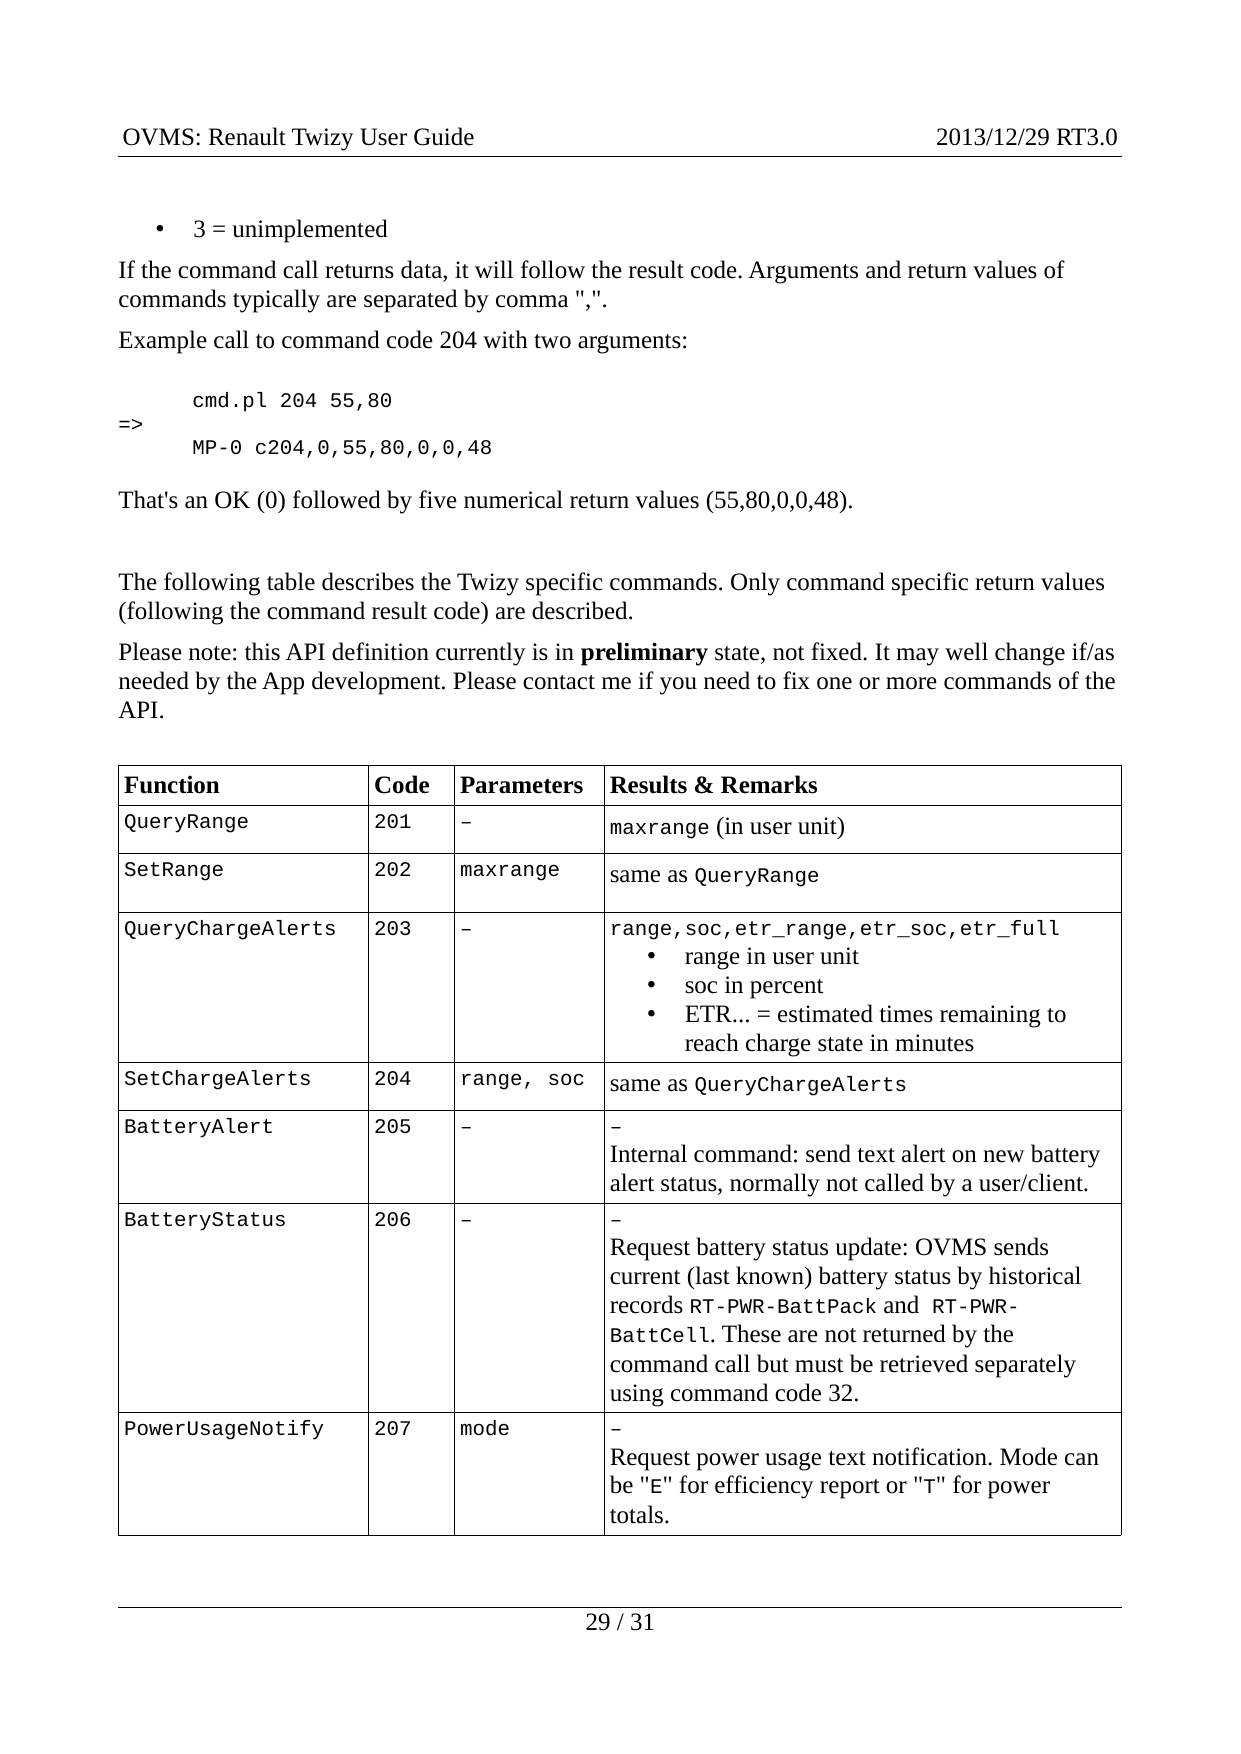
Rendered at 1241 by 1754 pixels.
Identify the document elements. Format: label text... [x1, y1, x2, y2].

table_cell – [455, 1204, 604, 1412]
text That's an OK (0) followed by five numerical return values (55,80,0,0,48). [118, 485, 1122, 513]
table_cell SetRange [119, 854, 368, 912]
table_header Parameters [455, 766, 604, 805]
table_cell QueryRange [119, 806, 368, 853]
table_cell – Internal command: send text alert on new battery alert status, normally not called by a user/client. [605, 1111, 1121, 1203]
table_cell – [455, 1111, 604, 1203]
table_cell – [455, 806, 604, 853]
table_header Function [119, 766, 368, 805]
table_cell range, soc [455, 1063, 604, 1110]
table_cell BatteryAlert [119, 1111, 368, 1203]
table_cell – Request battery status update: OVMS sends current (last known) battery status by historical records RT-PWR-BattPack and RT-PWR-BattCell. These are not returned by the command call but must be retrieved separately using command code 32. [605, 1204, 1121, 1412]
table_cell – [455, 913, 604, 1062]
table_cell range,soc,etr_range,etr_soc,etr_full range in user unit soc in percent ETR... = estimated times remaining to reach charge state in minutes [605, 913, 1121, 1062]
table_cell 204 [369, 1063, 454, 1110]
table_cell maxrange [455, 854, 604, 912]
table_cell 203 [369, 913, 454, 1062]
list 3 = unimplemented [156, 214, 1122, 243]
table_cell 206 [369, 1204, 454, 1412]
table_cell 202 [369, 854, 454, 912]
table_cell – Request power usage text notification. Mode can be "E" for efficiency report or "T" for power totals. [605, 1413, 1121, 1535]
table_cell 205 [369, 1111, 454, 1203]
text If the command call returns data, it will follow the result code. Arguments and return values of commands typically are separated by comma ",". [118, 255, 1122, 313]
table_cell 207 [369, 1413, 454, 1535]
table_cell mode [455, 1413, 604, 1535]
text Please note: this API definition currently is in preliminary state, not fixed. It may well change if/as needed by the App development. Please contact me if you need to fix one or more commands of the API. [118, 637, 1122, 723]
table_cell SetChargeAlerts [119, 1063, 368, 1110]
table_header Code [369, 766, 454, 805]
table_cell QueryChargeAlerts [119, 913, 368, 1062]
table_cell same as QueryChargeAlerts [605, 1063, 1121, 1110]
table_header Results & Remarks [605, 766, 1121, 805]
table_cell PowerUsageNotify [119, 1413, 368, 1535]
text cmd.pl 204 55,80 [118, 390, 1122, 414]
table_cell BatteryStatus [119, 1204, 368, 1412]
table_cell same as QueryRange [605, 854, 1121, 912]
text The following table describes the Twizy specific commands. Only command specific return values (following the command result code) are described. [118, 567, 1122, 625]
text => [118, 414, 1122, 437]
table_cell 201 [369, 806, 454, 853]
table_cell maxrange (in user unit) [605, 806, 1121, 853]
text MP-0 c204,0,55,80,0,0,48 [118, 437, 1122, 461]
text Example call to command code 204 with two arguments: [118, 325, 1122, 354]
